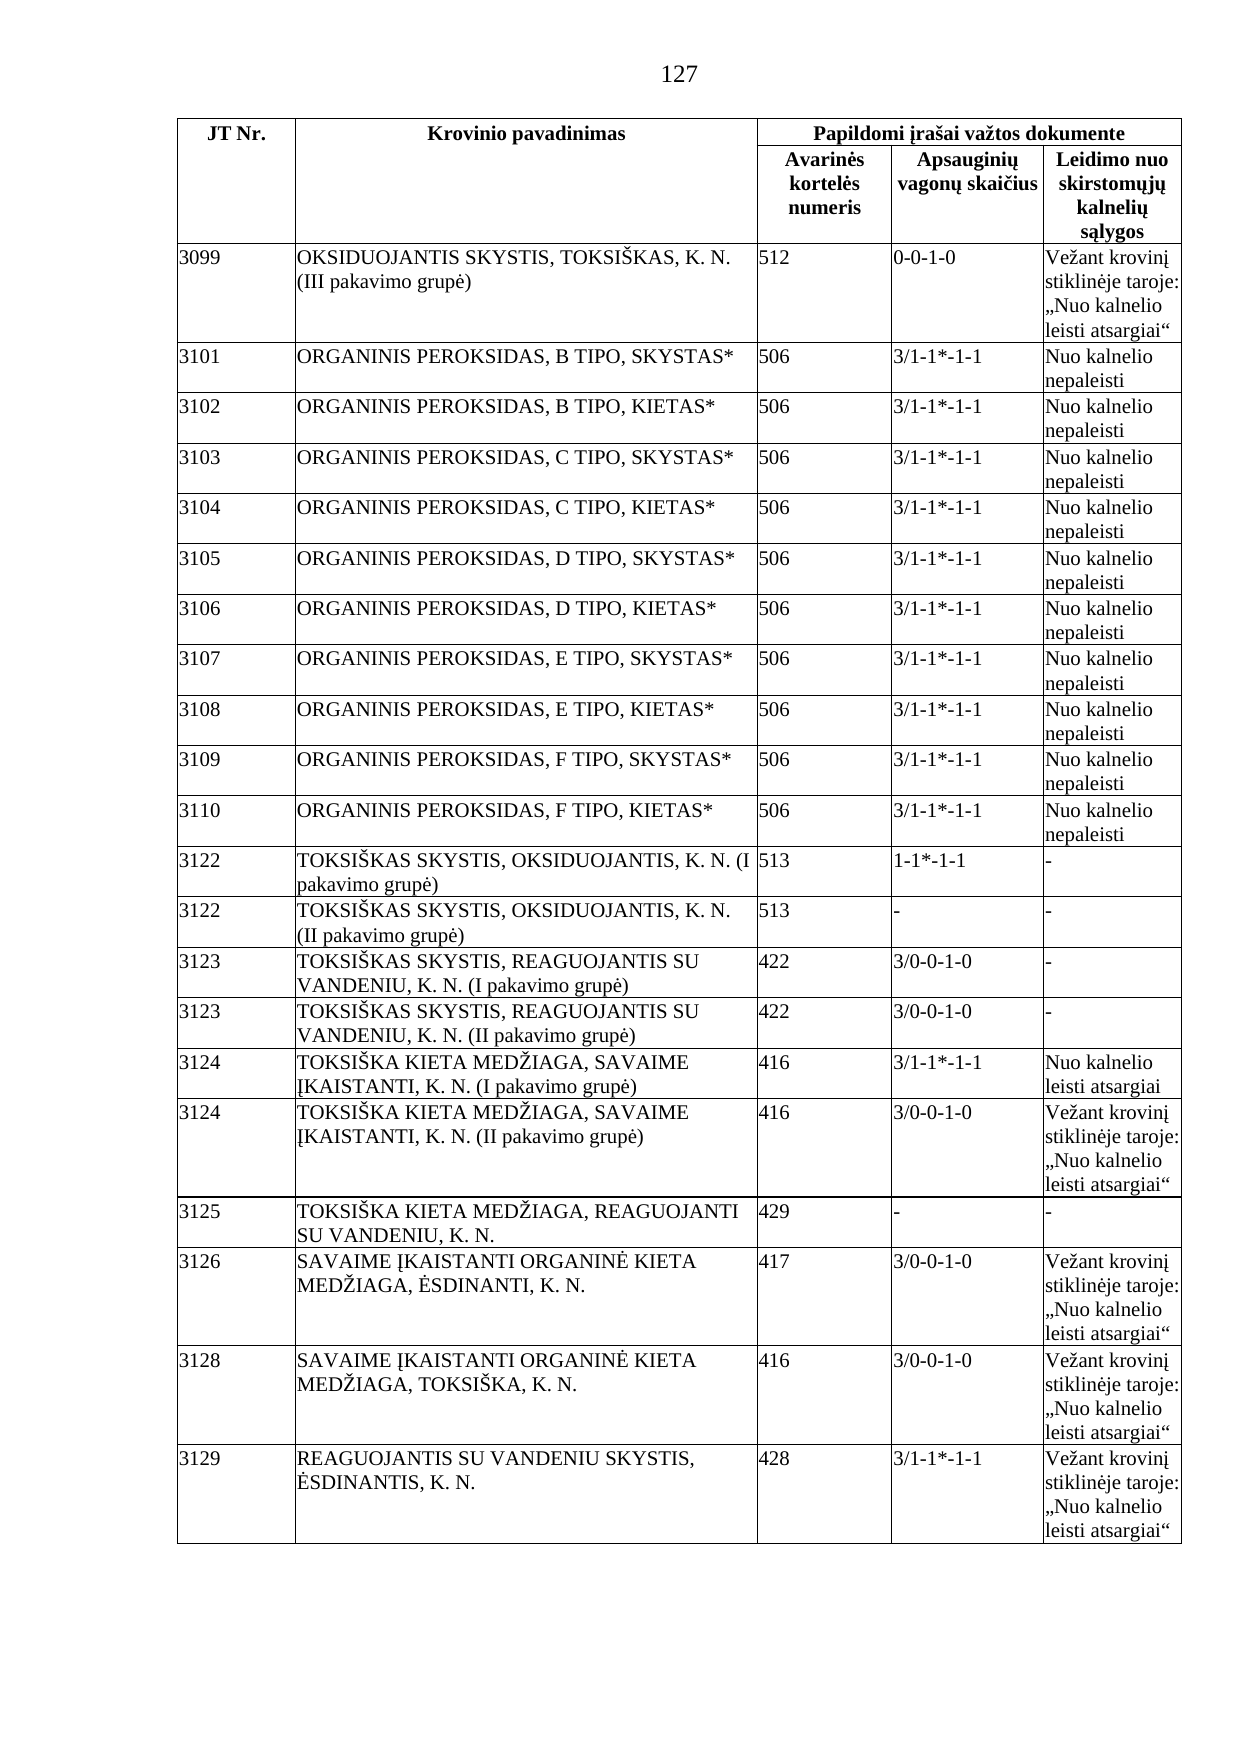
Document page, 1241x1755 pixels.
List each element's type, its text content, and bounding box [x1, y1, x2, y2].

table_cell Vežant krovinį stiklinėje taroje: „Nuo kalnelio leisti atsargiai“ [1044, 1445, 1181, 1542]
table_cell 3108 [178, 696, 295, 745]
table_cell Vežant krovinį stiklinėje taroje: „Nuo kalnelio leisti atsargiai“ [1044, 1099, 1181, 1196]
table_cell 3/0-0-1-0 [892, 1248, 1043, 1345]
table_cell 3/1-1*-1-1 [892, 444, 1043, 493]
table_header Papildomi įrašai važtos dokumente [758, 119, 1181, 144]
table_cell 3110 [178, 796, 295, 846]
table_cell 3/1-1*-1-1 [892, 796, 1043, 846]
table_cell 512 [758, 244, 891, 342]
table_cell 506 [758, 544, 891, 594]
table_cell - [1044, 948, 1181, 997]
table_cell TOKSIŠKA KIETA MEDŽIAGA, REAGUOJANTI SU VANDENIU, K. N. [296, 1198, 757, 1247]
table_cell Nuo kalnelio nepaleisti [1044, 393, 1181, 442]
table_cell 3128 [178, 1346, 295, 1444]
table_cell Vežant krovinį stiklinėje taroje: „Nuo kalnelio leisti atsargiai“ [1044, 244, 1181, 342]
table_cell 416 [758, 1049, 891, 1098]
table_cell 3109 [178, 746, 295, 795]
table_cell - [1044, 998, 1181, 1047]
table_cell Nuo kalnelio nepaleisti [1044, 796, 1181, 846]
table_cell 429 [758, 1198, 891, 1247]
table_cell - [892, 1198, 1043, 1247]
table_cell ORGANINIS PEROKSIDAS, E TIPO, KIETAS* [296, 696, 757, 745]
table_cell 3123 [178, 998, 295, 1047]
table_cell 3/1-1*-1-1 [892, 595, 1043, 644]
table_cell 3107 [178, 645, 295, 694]
table_header Krovinio pavadinimas [296, 119, 757, 243]
table_cell 3/0-0-1-0 [892, 948, 1043, 997]
table_cell TOKSIŠKAS SKYSTIS, REAGUOJANTIS SU VANDENIU, K. N. (I pakavimo grupė) [296, 948, 757, 997]
table_cell 506 [758, 696, 891, 745]
table_cell 0-0-1-0 [892, 244, 1043, 342]
table_cell ORGANINIS PEROKSIDAS, F TIPO, SKYSTAS* [296, 746, 757, 795]
table_cell 3105 [178, 544, 295, 594]
table_cell Nuo kalnelio nepaleisti [1044, 544, 1181, 594]
table_cell 513 [758, 897, 891, 947]
table_cell Vežant krovinį stiklinėje taroje: „Nuo kalnelio leisti atsargiai“ [1044, 1248, 1181, 1345]
table_cell Nuo kalnelio nepaleisti [1044, 595, 1181, 644]
table_cell - [892, 897, 1043, 947]
table_cell 3126 [178, 1248, 295, 1345]
table_cell 506 [758, 796, 891, 846]
table_cell ORGANINIS PEROKSIDAS, B TIPO, KIETAS* [296, 393, 757, 442]
table_cell 506 [758, 494, 891, 543]
table_cell 506 [758, 746, 891, 795]
table_cell TOKSIŠKAS SKYSTIS, REAGUOJANTIS SU VANDENIU, K. N. (II pakavimo grupė) [296, 998, 757, 1047]
table_cell 3/1-1*-1-1 [892, 746, 1043, 795]
table_cell TOKSIŠKAS SKYSTIS, OKSIDUOJANTIS, K. N. (II pakavimo grupė) [296, 897, 757, 947]
table_cell TOKSIŠKA KIETA MEDŽIAGA, SAVAIME ĮKAISTANTI, K. N. (II pakavimo grupė) [296, 1099, 757, 1196]
table_cell SAVAIME ĮKAISTANTI ORGANINĖ KIETA MEDŽIAGA, TOKSIŠKA, K. N. [296, 1346, 757, 1444]
table_cell 3/1-1*-1-1 [892, 393, 1043, 442]
table_cell 3129 [178, 1445, 295, 1542]
table_cell Nuo kalnelio nepaleisti [1044, 696, 1181, 745]
table_cell ORGANINIS PEROKSIDAS, D TIPO, SKYSTAS* [296, 544, 757, 594]
table_cell 3123 [178, 948, 295, 997]
table_cell 506 [758, 393, 891, 442]
table_cell 3104 [178, 494, 295, 543]
table_cell - [1044, 897, 1181, 947]
table_cell ORGANINIS PEROKSIDAS, C TIPO, KIETAS* [296, 494, 757, 543]
table_cell Avarinės kortelės numeris [758, 146, 891, 243]
table_cell 416 [758, 1099, 891, 1196]
table_cell ORGANINIS PEROKSIDAS, E TIPO, SKYSTAS* [296, 645, 757, 694]
table_cell 3/1-1*-1-1 [892, 494, 1043, 543]
table_cell 506 [758, 444, 891, 493]
table_cell ORGANINIS PEROKSIDAS, D TIPO, KIETAS* [296, 595, 757, 644]
table_cell 3101 [178, 343, 295, 392]
table_cell 1-1*-1-1 [892, 847, 1043, 896]
table_cell 3/0-0-1-0 [892, 998, 1043, 1047]
table_cell 3124 [178, 1049, 295, 1098]
table_header JT Nr. [178, 119, 295, 243]
table_cell Nuo kalnelio nepaleisti [1044, 343, 1181, 392]
table_cell Apsauginių vagonų skaičius [892, 146, 1043, 243]
table_cell 506 [758, 595, 891, 644]
table_cell 3124 [178, 1099, 295, 1196]
table_cell 428 [758, 1445, 891, 1542]
table_cell Vežant krovinį stiklinėje taroje: „Nuo kalnelio leisti atsargiai“ [1044, 1346, 1181, 1444]
table_cell Nuo kalnelio leisti atsargiai [1044, 1049, 1181, 1098]
table_cell 513 [758, 847, 891, 896]
table_cell 3/0-0-1-0 [892, 1346, 1043, 1444]
table_cell Nuo kalnelio nepaleisti [1044, 494, 1181, 543]
table_cell 3/1-1*-1-1 [892, 544, 1043, 594]
table_cell Nuo kalnelio nepaleisti [1044, 444, 1181, 493]
table_cell 3/1-1*-1-1 [892, 645, 1043, 694]
table_cell ORGANINIS PEROKSIDAS, F TIPO, KIETAS* [296, 796, 757, 846]
table_cell 3106 [178, 595, 295, 644]
table_cell - [1044, 1198, 1181, 1247]
table_cell Nuo kalnelio nepaleisti [1044, 645, 1181, 694]
table_cell 3103 [178, 444, 295, 493]
table_cell 3/1-1*-1-1 [892, 696, 1043, 745]
table_cell REAGUOJANTIS SU VANDENIU SKYSTIS, ĖSDINANTIS, K. N. [296, 1445, 757, 1542]
table_cell 417 [758, 1248, 891, 1345]
table_cell 3/1-1*-1-1 [892, 343, 1043, 392]
table_cell ORGANINIS PEROKSIDAS, C TIPO, SKYSTAS* [296, 444, 757, 493]
table_cell SAVAIME ĮKAISTANTI ORGANINĖ KIETA MEDŽIAGA, ĖSDINANTI, K. N. [296, 1248, 757, 1345]
table_cell 422 [758, 998, 891, 1047]
table_cell 3/1-1*-1-1 [892, 1049, 1043, 1098]
table_cell 3099 [178, 244, 295, 342]
table_cell 3/0-0-1-0 [892, 1099, 1043, 1196]
table_cell 416 [758, 1346, 891, 1444]
table_cell Leidimo nuo skirstomųjų kalnelių sąlygos [1044, 146, 1181, 243]
table_cell 3125 [178, 1198, 295, 1247]
table_cell TOKSIŠKAS SKYSTIS, OKSIDUOJANTIS, K. N. (I pakavimo grupė) [296, 847, 757, 896]
table_cell 3102 [178, 393, 295, 442]
table_cell TOKSIŠKA KIETA MEDŽIAGA, SAVAIME ĮKAISTANTI, K. N. (I pakavimo grupė) [296, 1049, 757, 1098]
table_cell Nuo kalnelio nepaleisti [1044, 746, 1181, 795]
table_cell 3122 [178, 847, 295, 896]
table_cell 3/1-1*-1-1 [892, 1445, 1043, 1542]
table_cell 506 [758, 343, 891, 392]
table_cell 422 [758, 948, 891, 997]
table_cell - [1044, 847, 1181, 896]
table_cell ORGANINIS PEROKSIDAS, B TIPO, SKYSTAS* [296, 343, 757, 392]
table_cell OKSIDUOJANTIS SKYSTIS, TOKSIŠKAS, K. N. (III pakavimo grupė) [296, 244, 757, 342]
table_cell 3122 [178, 897, 295, 947]
table_cell 506 [758, 645, 891, 694]
